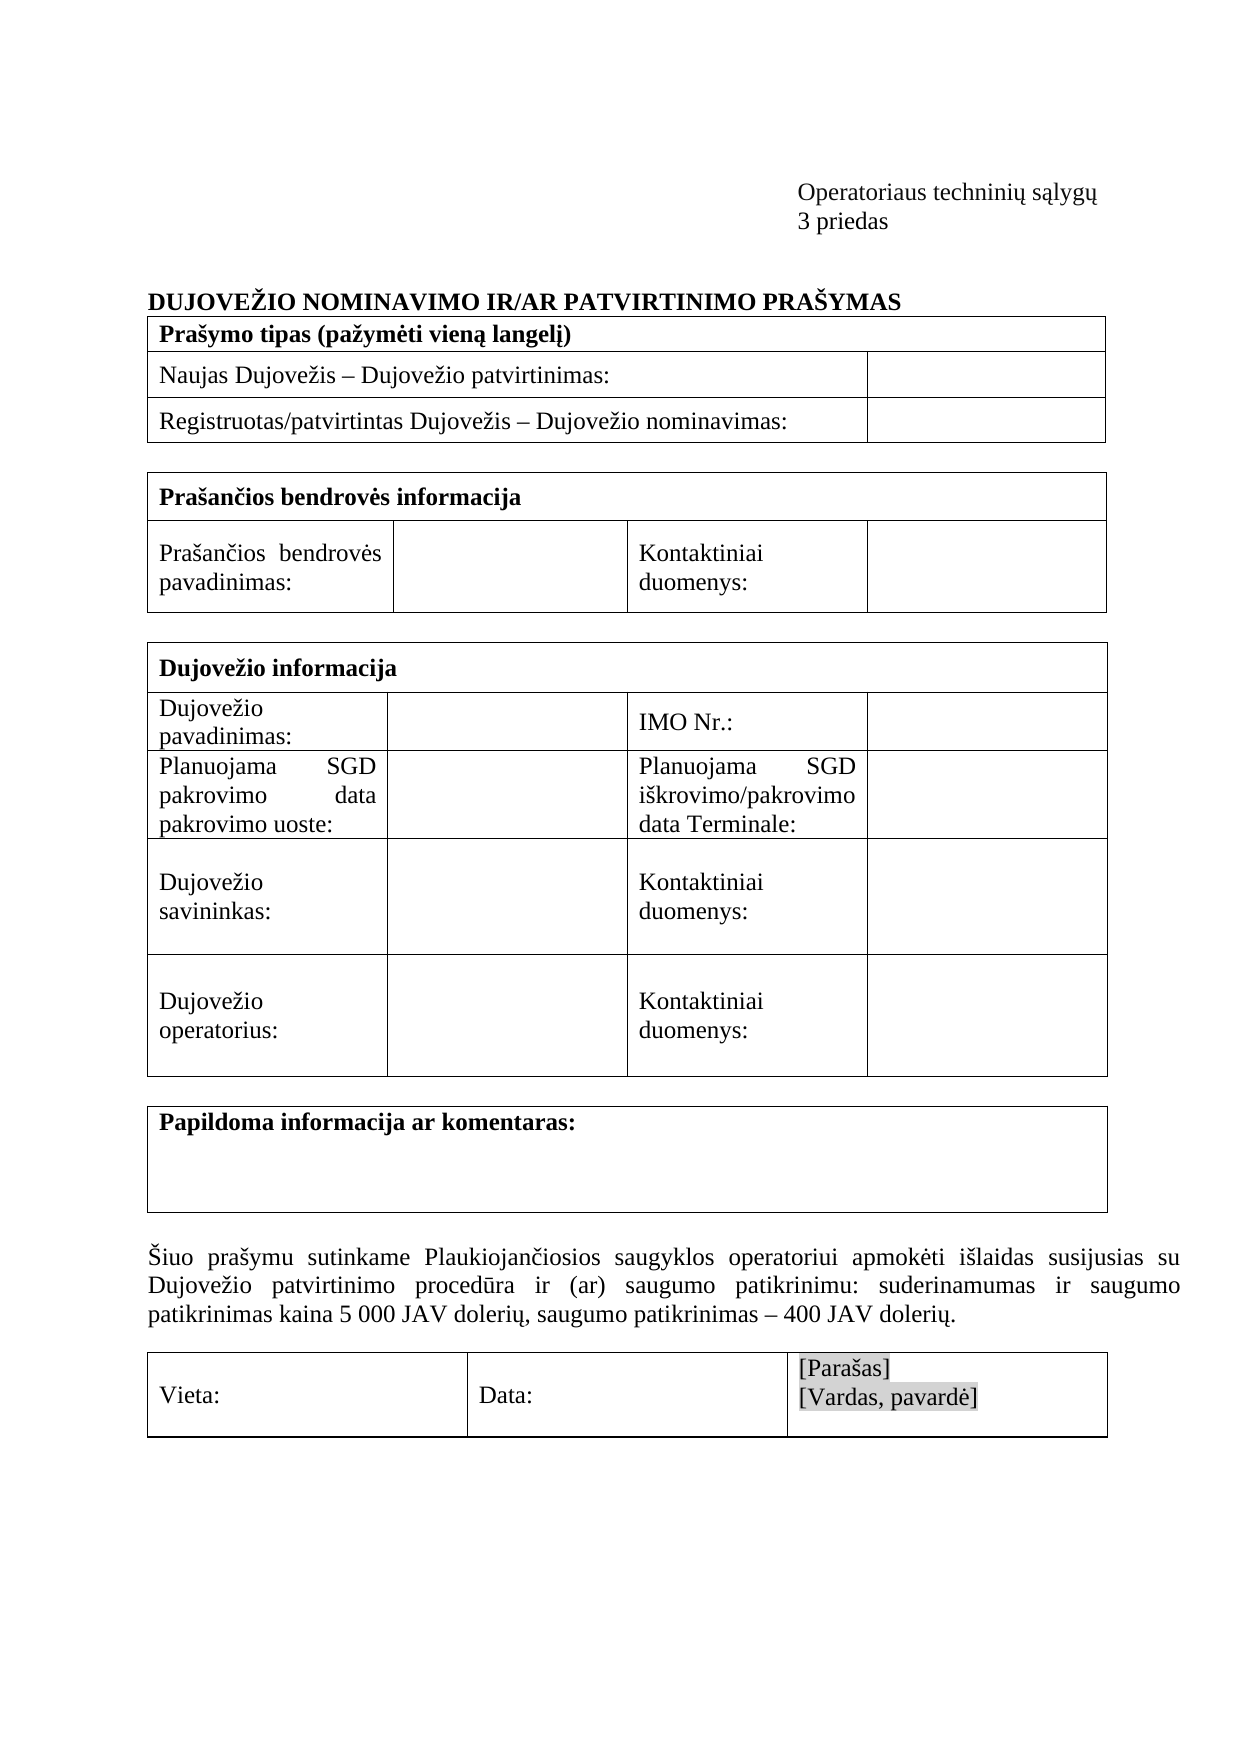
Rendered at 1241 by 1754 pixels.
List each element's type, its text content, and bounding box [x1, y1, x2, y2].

text Operatoriaus techninių sąlygų [797, 177, 1181, 206]
table_cell [388, 839, 627, 953]
text Dujovežio NOMINAVIMO IR/AR patvirtinimo prašymas [148, 287, 1181, 316]
text Šiuo prašymu sutinkame Plaukiojančiosios saugyklos operatoriui apmokėti išlaidas susijusias su Dujovežio patvirtinimo procedūra ir (ar) saugumo patikrinimu: suderinamumas ir saugumo patikrinimas kaina 5 000 JAV dolerių, saugumo patikrinimas – 400 JAV dolerių. [148, 1242, 1181, 1328]
table_header Vieta: [148, 1353, 467, 1436]
table_cell [868, 839, 1107, 953]
table_cell Kontaktiniai duomenys: [628, 839, 867, 953]
table_cell [388, 751, 627, 837]
table_header Prašančios bendrovės informacija [148, 473, 1106, 520]
table_cell Naujas Dujovežis – Dujovežio patvirtinimas: [148, 352, 867, 397]
table_cell [868, 955, 1107, 1076]
table_cell Prašančios bendrovės pavadinimas: [148, 521, 393, 612]
table_cell [868, 352, 1105, 397]
table_cell Planuojama SGD pakrovimo data pakrovimo uoste: [148, 751, 387, 837]
table_cell Planuojama SGD iškrovimo/pakrovimo data Terminale: [628, 751, 867, 837]
table_cell [388, 955, 627, 1076]
table_header Dujovežio informacija [148, 643, 1107, 692]
table_cell Dujovežio pavadinimas: [148, 693, 387, 750]
table_header Papildoma informacija ar komentaras: [148, 1107, 1107, 1212]
text 3 priedas [797, 206, 1181, 235]
table_cell Dujovežio operatorius: [148, 955, 387, 1076]
table_cell [868, 693, 1107, 750]
table_cell [868, 751, 1107, 837]
table_header [Parašas] [Vardas, pavardė] [788, 1353, 1107, 1436]
table_cell [868, 521, 1106, 612]
table_cell [868, 398, 1105, 442]
table_cell [394, 521, 627, 612]
table_cell Registruotas/patvirtintas Dujovežis – Dujovežio nominavimas: [148, 398, 867, 442]
table_cell Kontaktiniai duomenys: [628, 955, 867, 1076]
table_cell [388, 693, 627, 750]
table_cell IMO Nr.: [628, 693, 867, 750]
table_cell Kontaktiniai duomenys: [628, 521, 867, 612]
table_cell Dujovežio savininkas: [148, 839, 387, 953]
table_header Prašymo tipas (pažymėti vieną langelį) [148, 317, 1105, 351]
table_header Data: [468, 1353, 787, 1436]
